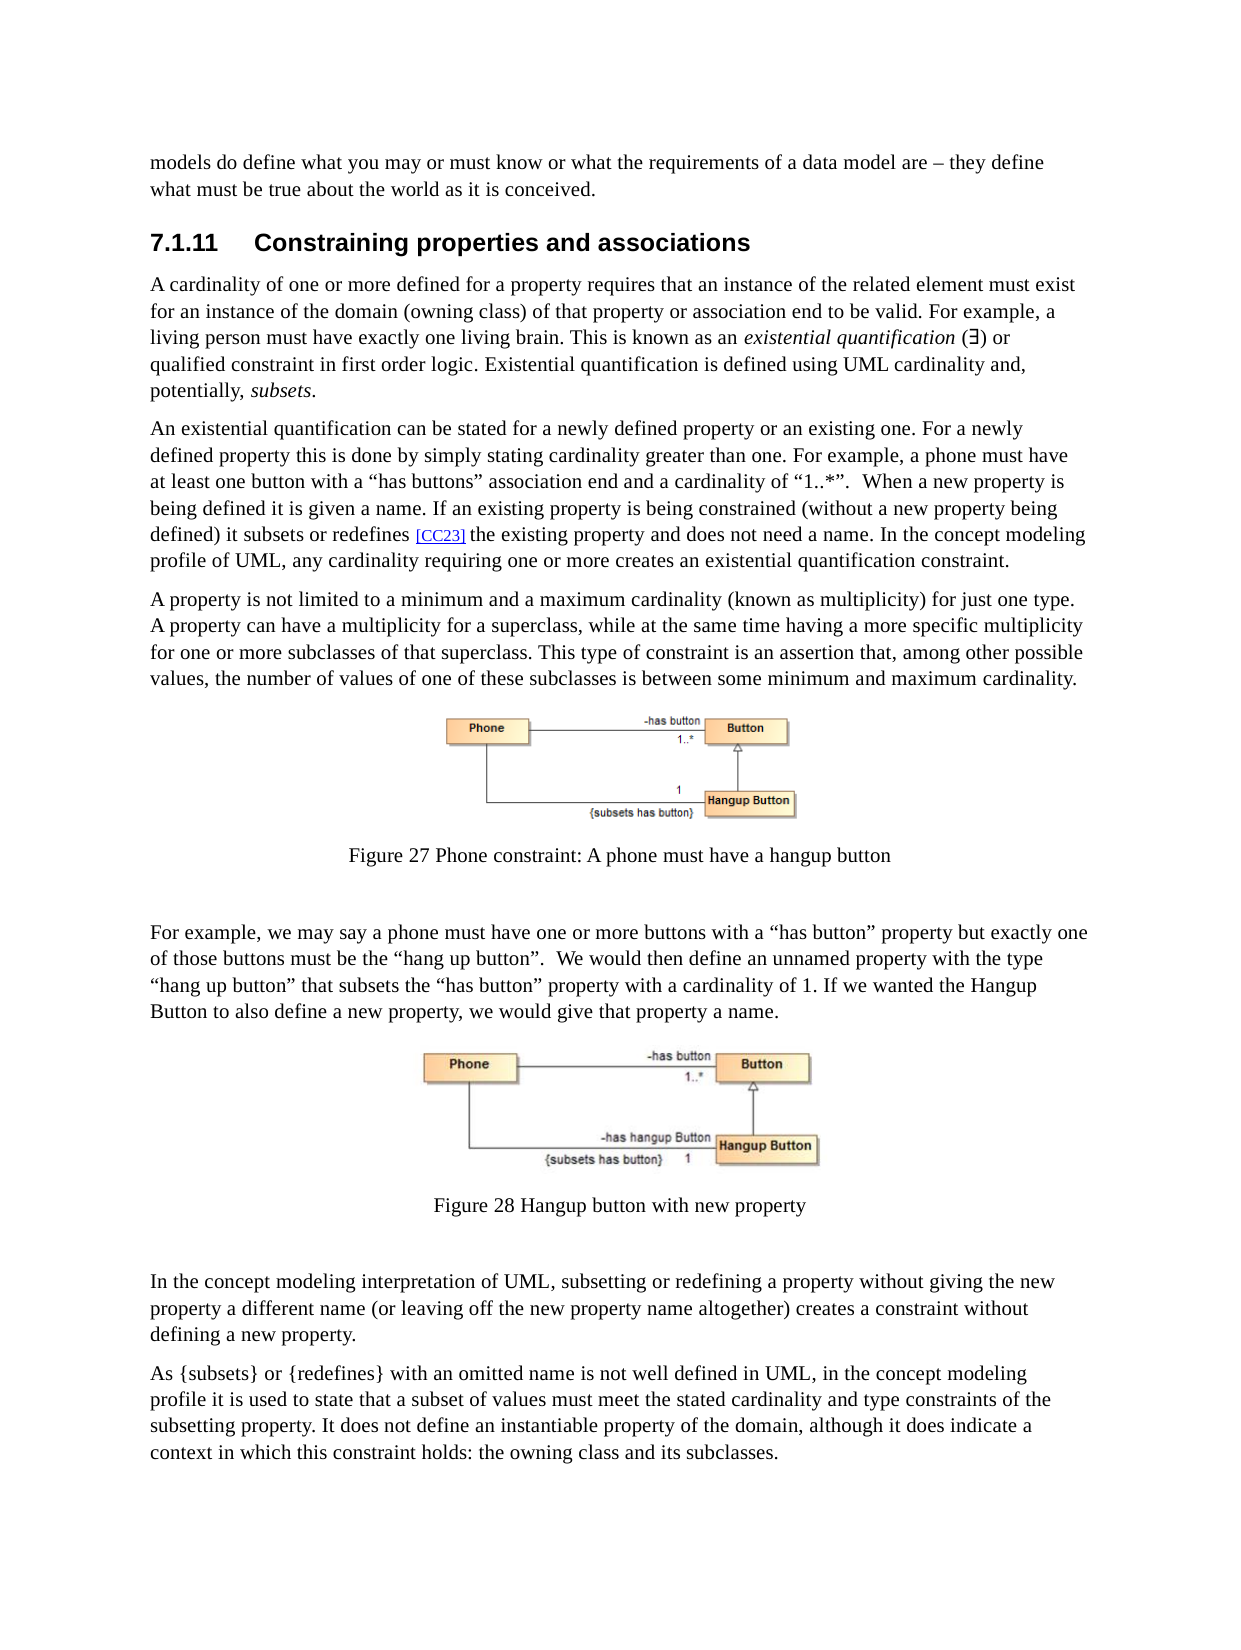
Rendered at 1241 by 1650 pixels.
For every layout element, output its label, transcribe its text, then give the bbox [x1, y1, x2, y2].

text An existential quantification can be stated for a newly defined property or an existing one. For a newly defined property this is done by simply stating cardinality greater than one. For example, a phone must have at least one button with a “has buttons” association end and a cardinality of “1..*”. When a new property is being defined it is given a name. If an existing property is being constrained (without a new property being defined) it subsets or redefines [CC23] the existing property and does not need a name. In the concept modeling profile of UML, any cardinality requiring one or more creates an existential quantification constraint. [150, 416, 1090, 572]
picture [436, 704, 804, 830]
picture [412, 1037, 828, 1179]
text models do define what you may or must know or what the requirements of a data model are – they define what must be true about the world as it is conceived. [150, 150, 1090, 201]
text For example, we may say a phone must have one or more buttons with a “has button” property but exactly one of those buttons must be the “hang up button”. We would then define an unnamed property with the type “hang up button” that subsets the “has button” property with a cardinality of 1. If we wanted the Hangup Button to also define a new property, we would give that property a name. [150, 920, 1090, 1023]
text Figure 28 Hangup button with new property [150, 1193, 1090, 1217]
text As {subsets} or {redefines} with an omitted name is not well defined in UML, in the concept modeling profile it is used to state that a subset of values must meet the stated cardinality and type constraints of the subsetting property. It does not define an instantiable property of the domain, although it does indicate a context in which this constraint holds: the owning class and its subclasses. [150, 1360, 1090, 1464]
text Figure 27 Phone constraint: A phone must have a hangup button [150, 843, 1090, 867]
text A property is not limited to a minimum and a maximum cardinality (known as multiplicity) for just one type. A property can have a multiplicity for a superclass, while at the same time having a more specific multiplicity for one or more subclasses of that superclass. This type of constraint is an assertion that, among other possible values, the number of values of one of these subclasses is between some minimum and maximum cardinality. [150, 587, 1090, 690]
text A cardinality of one or more defined for a property requires that an instance of the related element must exist for an instance of the domain (owning class) of that property or association end to be valid. For example, a living person must have exactly one living brain. This is known as an existential quantification (∃) or qualified constraint in first order logic. Existential quantification is defined using UML cardinality and, potentially, subsets. [150, 272, 1090, 402]
text In the concept modeling interpretation of UML, subsetting or redefining a property without giving the new property a different name (or leaving off the new property name altogether) creates a constraint without defining a new property. [150, 1269, 1090, 1346]
subtitle Constraining properties and associations [150, 228, 1090, 257]
